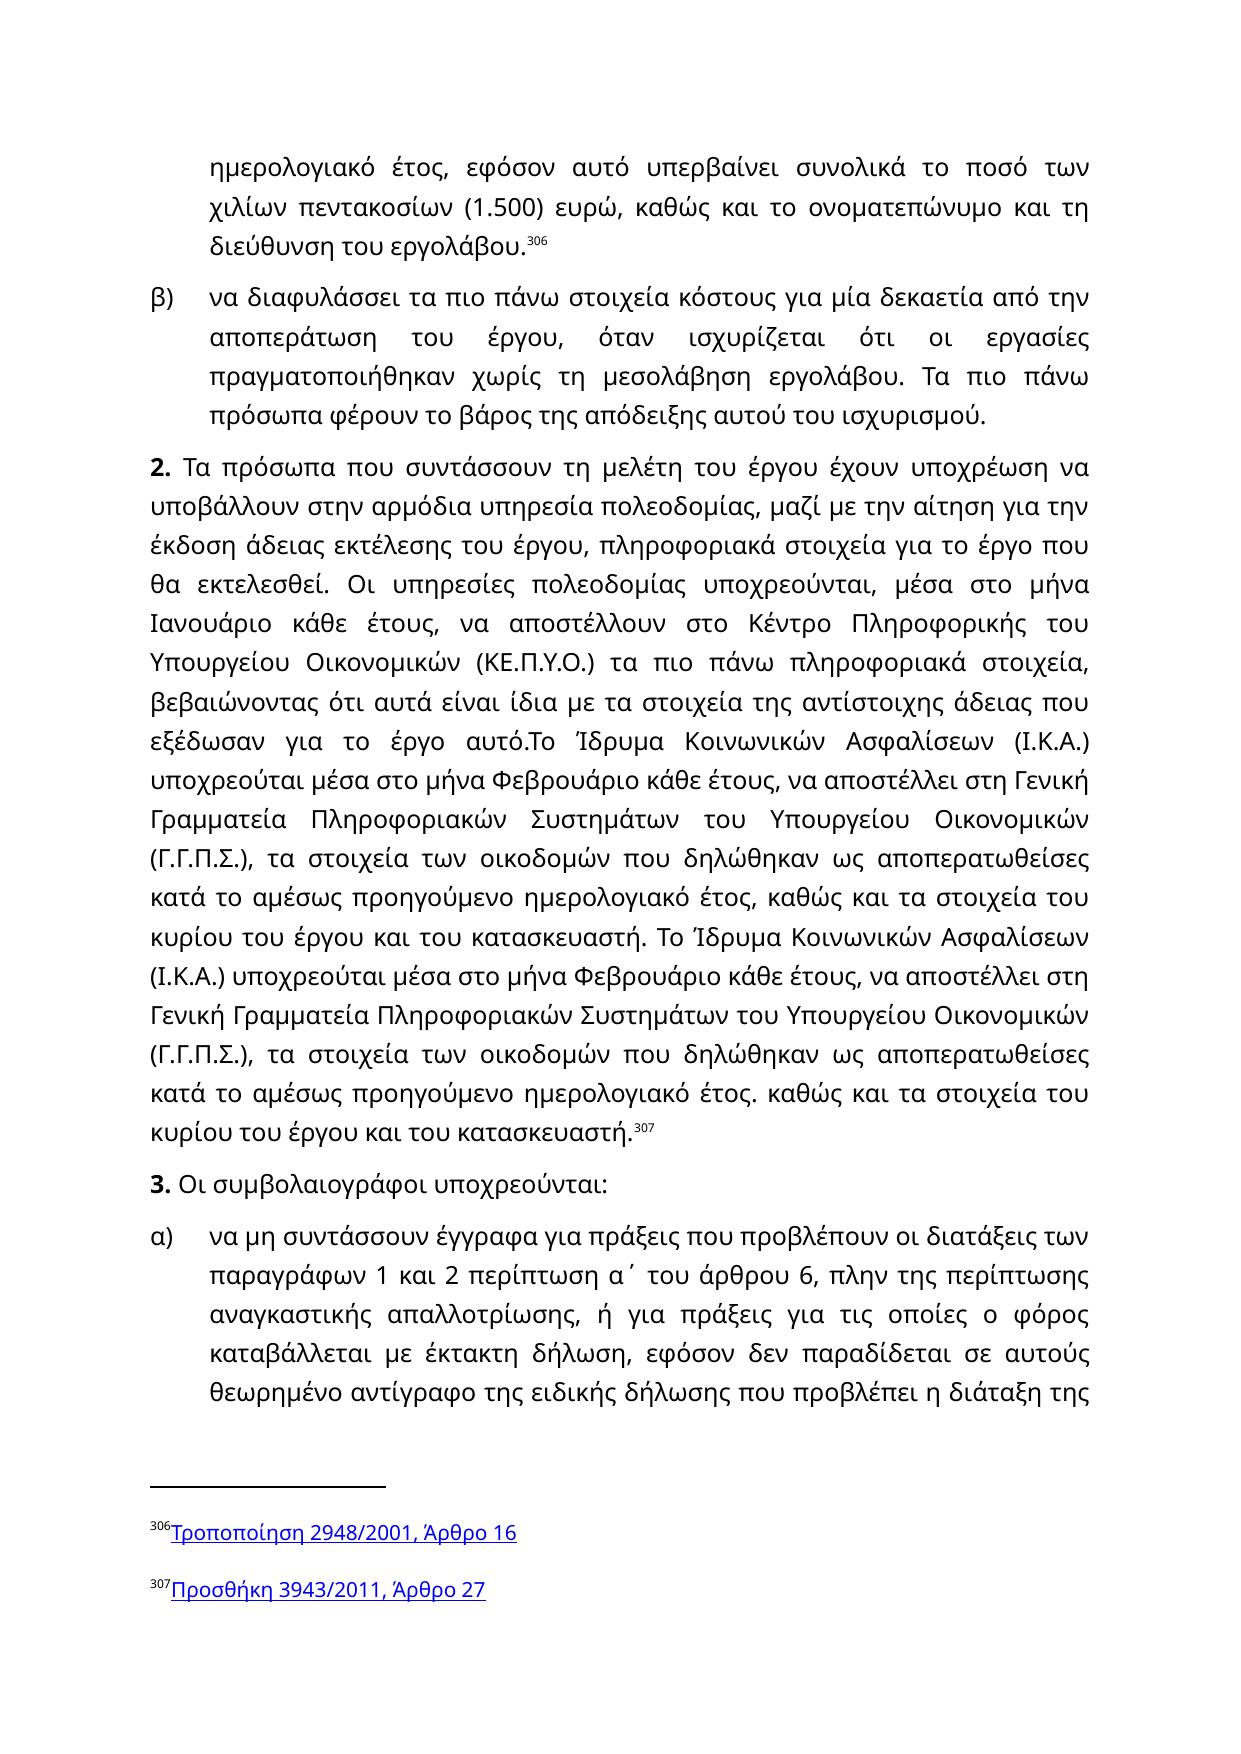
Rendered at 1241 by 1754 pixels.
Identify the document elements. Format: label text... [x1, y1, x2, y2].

text Τροποποίηση 2948/2001, Άρθρο 16 [150, 1518, 1090, 1546]
text 2. Τα πρόσωπα που συντάσσουν τη μελέτη του έργου έχουν υποχρέωση να υποβάλλουν στην αρμόδια υπηρεσία πολεοδομίας, μαζί με την αίτηση για την έκδοση άδειας εκτέλεσης του έργου, πληροφοριακά στοιχεία για το έργο που θα εκτελεσθεί. Οι υπηρεσίες πολεοδομίας υποχρεούνται, μέσα στο μήνα Ιανουάριο κάθε έτους, να αποστέλλουν στο Κέντρο Πληροφορικής του Υπουργείου Οικονομικών (ΚΕ.Π.Υ.Ο.) τα πιο πάνω πληροφοριακά στοιχεία, βεβαιώνοντας ότι αυτά είναι ίδια με τα στοιχεία της αντίστοιχης άδειας που εξέδωσαν για το έργο αυτό.Το Ίδρυμα Κοινωνικών Ασφαλίσεων (Ι.Κ.Α.) υποχρεούται μέσα στο μήνα Φεβρουάριο κάθε έτους, να αποστέλλει στη Γενική Γραμματεία Πληροφοριακών Συστημάτων του Υπουργείου Οικονομικών (Γ.Γ.Π.Σ.), τα στοιχεία των οικοδομών που δηλώθηκαν ως αποπερατωθείσες κατά το αμέσως προηγούμενο ημερολογιακό έτος, καθώς και τα στοιχεία του κυρίου του έργου και του κατασκευαστή. Το Ίδρυμα Κοινωνικών Ασφαλίσεων (Ι.Κ.Α.) υποχρεούται μέσα στο μήνα Φεβρουάριο κάθε έτους, να αποστέλλει στη Γενική Γραμματεία Πληροφοριακών Συστημάτων του Υπουργείου Οικονομικών (Γ.Γ.Π.Σ.), τα στοιχεία των οικοδομών που δηλώθηκαν ως αποπερατωθείσες κατά το αμέσως προηγούμενο ημερολογιακό έτος. καθώς και τα στοιχεία του κυρίου του έργου και του κατασκευαστή. [150, 449, 1090, 1149]
list ημερολογιακό έτος, εφόσον αυτό υπερβαίνει συνολικά το ποσό των χιλίων πεντακοσίων (1.500) ευρώ, καθώς και το ονοματεπώνυμο και τη διεύθυνση του εργολάβου. [150, 150, 1090, 262]
text Προσθήκη 3943/2011, Άρθρο 27 [150, 1576, 1090, 1604]
text 3. Οι συμβολαιογράφοι υποχρεούνται: [150, 1167, 1090, 1201]
list α) να μη συντάσσουν έγγραφα για πράξεις που προβλέπουν οι διατάξεις των παραγράφων 1 και 2 περίπτωση α΄ του άρθρου 6, πλην της περίπτωσης αναγκαστικής απαλλοτρίωσης, ή για πράξεις για τις οποίες ο φόρος καταβάλλεται με έκτακτη δήλωση, εφόσον δεν παραδίδεται σε αυτούς θεωρημένο αντίγραφο της ειδικής δήλωσης που προβλέπει η διάταξη της [150, 1218, 1090, 1409]
list β) να διαφυλάσσει τα πιο πάνω στοιχεία κόστους για μία δεκαετία από την αποπεράτωση του έργου, όταν ισχυρίζεται ότι οι εργασίες πραγματοποιήθηκαν χωρίς τη μεσολάβηση εργολάβου. Τα πιο πάνω πρόσωπα φέρουν το βάρος της απόδειξης αυτού του ισχυρισμού. [150, 280, 1090, 432]
